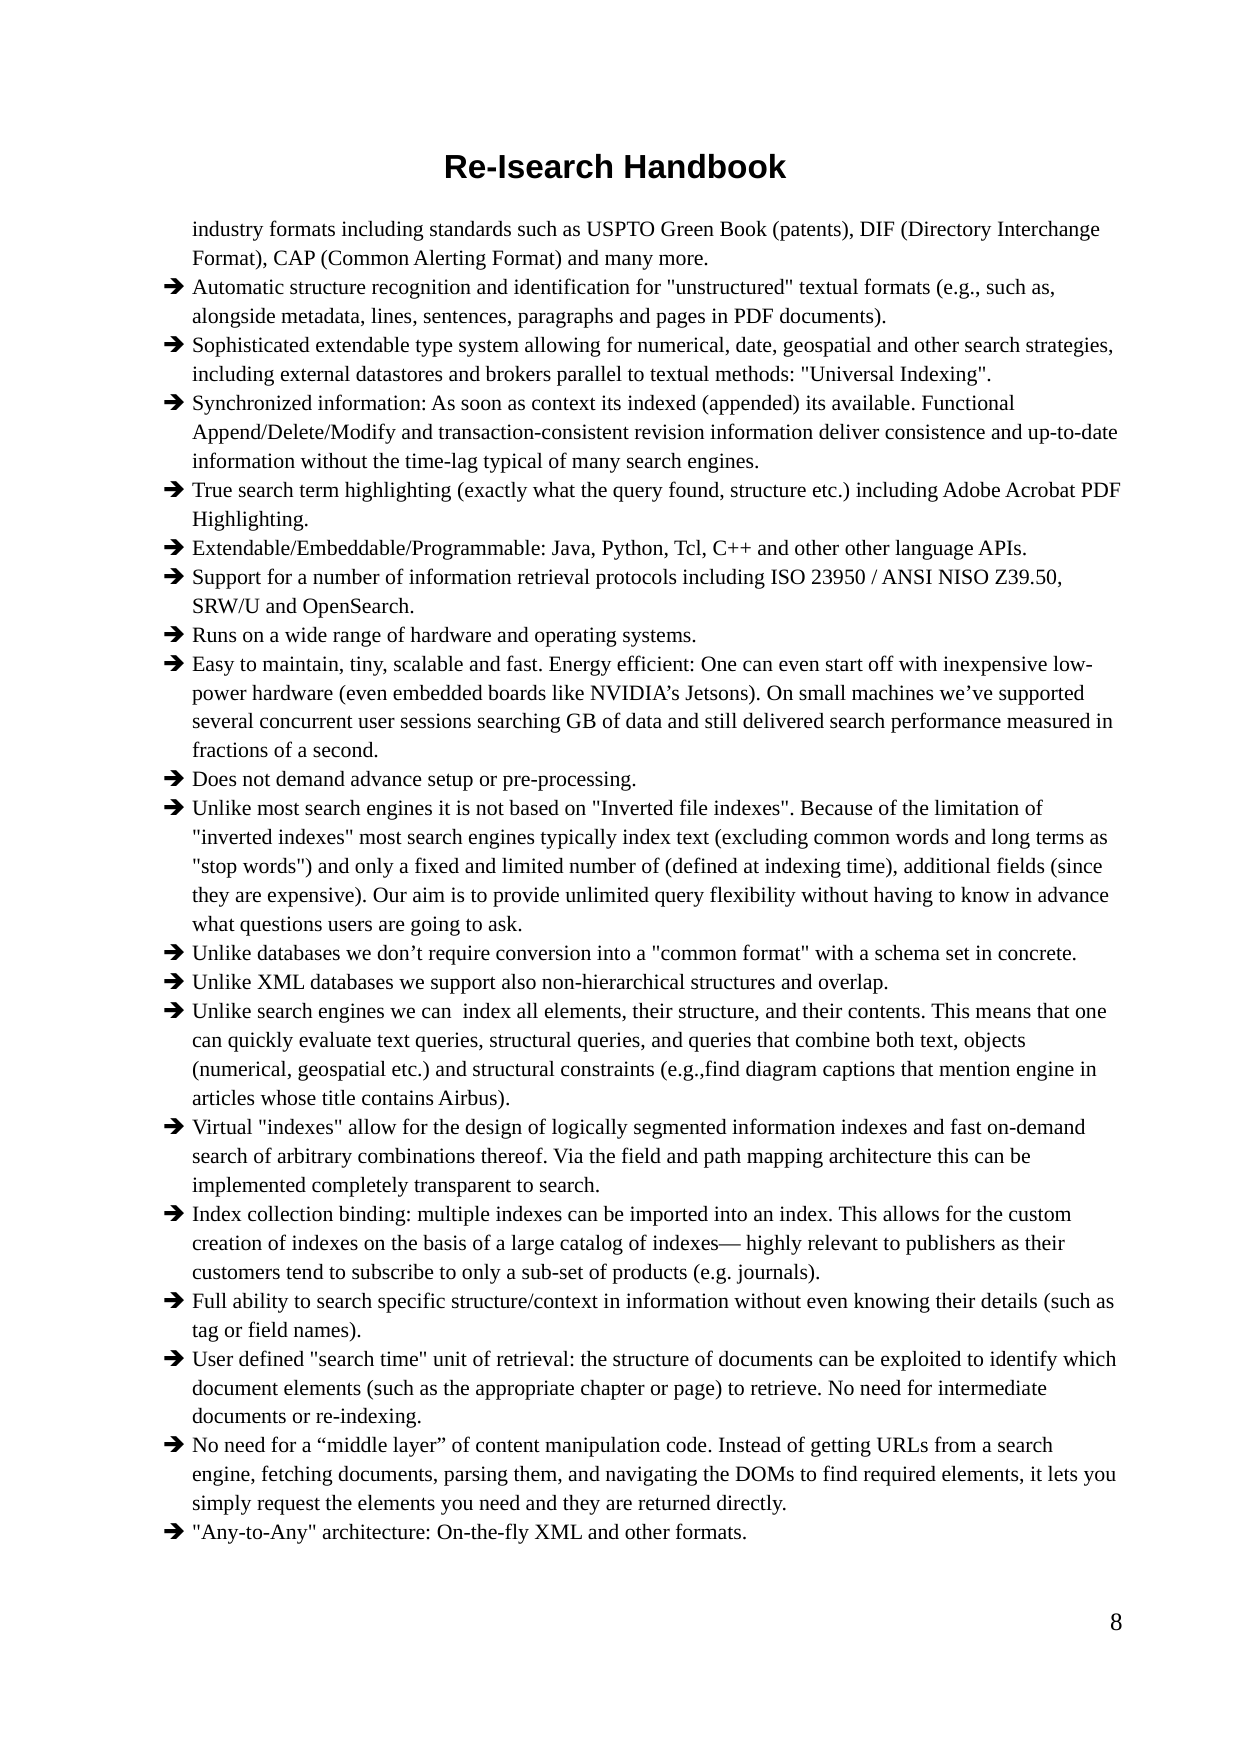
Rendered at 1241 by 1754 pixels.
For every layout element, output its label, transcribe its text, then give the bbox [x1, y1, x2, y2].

list Sophisticated extendable type system allowing for numerical, date, geospatial and other search strategies, including external datastores and brokers parallel to textual methods: "Universal Indexing". [162, 332, 1122, 386]
list Unlike search engines we can index all elements, their structure, and their contents. This means that one can quickly evaluate text queries, structural queries, and queries that combine both text, objects (numerical, geospatial etc.) and structural constraints (e.g.,find diagram captions that mention engine in articles whose title contains Airbus). [162, 998, 1122, 1110]
list Support for a number of information retrieval protocols including ISO 23950 / ANSI NISO Z39.50, SRW/U and OpenSearch. [162, 564, 1122, 618]
list Virtual "indexes" allow for the design of logically segmented information indexes and fast on-demand search of arbitrary combinations thereof. Via the field and path mapping architecture this can be implemented completely transparent to search. [162, 1114, 1122, 1197]
list Synchronized information: As soon as context its indexed (appended) its available. Functional Append/Delete/Modify and transaction-consistent revision information deliver consistence and up-to-date information without the time-lag typical of many search engines. [162, 390, 1122, 473]
list User defined "search time" unit of retrieval: the structure of documents can be exploited to identify which document elements (such as the appropriate chapter or page) to retrieve. No need for intermediate documents or re-indexing. [162, 1346, 1122, 1429]
list Index collection binding: multiple indexes can be imported into an index. This allows for the custom creation of indexes on the basis of a large catalog of indexes— highly relevant to publishers as their customers tend to subscribe to only a sub-set of products (e.g. journals). [162, 1201, 1122, 1284]
list Easy to maintain, tiny, scalable and fast. Energy efficient: One can even start off with inexpensive low-power hardware (even embedded boards like NVIDIA’s Jetsons). On small machines we’ve supported several concurrent user sessions searching GB of data and still delivered search performance measured in fractions of a second. [162, 651, 1122, 763]
list Does not demand advance setup or pre-processing. [162, 766, 1122, 792]
list industry formats including standards such as USPTO Green Book (patents), DIF (Directory Interchange Format), CAP (Common Alerting Format) and many more. [162, 216, 1122, 270]
list Runs on a wide range of hardware and operating systems. [162, 622, 1122, 647]
list Unlike XML databases we support also non-hierarchical structures and overlap. [162, 969, 1122, 994]
list No need for a “middle layer” of content manipulation code. Instead of getting URLs from a search engine, fetching documents, parsing them, and navigating the DOMs to find required elements, it lets you simply request the elements you need and they are returned directly. [162, 1432, 1122, 1516]
list Full ability to search specific structure/context in information without even knowing their details (such as tag or field names). [162, 1288, 1122, 1342]
list Automatic structure recognition and identification for "unstructured" textual formats (e.g., such as, alongside metadata, lines, sentences, paragraphs and pages in PDF documents). [162, 274, 1122, 328]
list Unlike most search engines it is not based on "Inverted file indexes". Because of the limitation of "inverted indexes" most search engines typically index text (excluding common words and long terms as "stop words") and only a fixed and limited number of (defined at indexing time), additional fields (since they are expensive). Our aim is to provide unlimited query flexibility without having to know in advance what questions users are going to ask. [162, 795, 1122, 936]
list True search term highlighting (exactly what the query found, structure etc.) including Adobe Acrobat PDF Highlighting. [162, 477, 1122, 531]
list Unlike databases we don’t require conversion into a "common format" with a schema set in concrete. [162, 940, 1122, 965]
list Extendable/Embeddable/Programmable: Java, Python, Tcl, C++ and other other language APIs. [162, 535, 1122, 560]
list "Any-to-Any" architecture: On-the-fly XML and other formats. [162, 1519, 1122, 1544]
